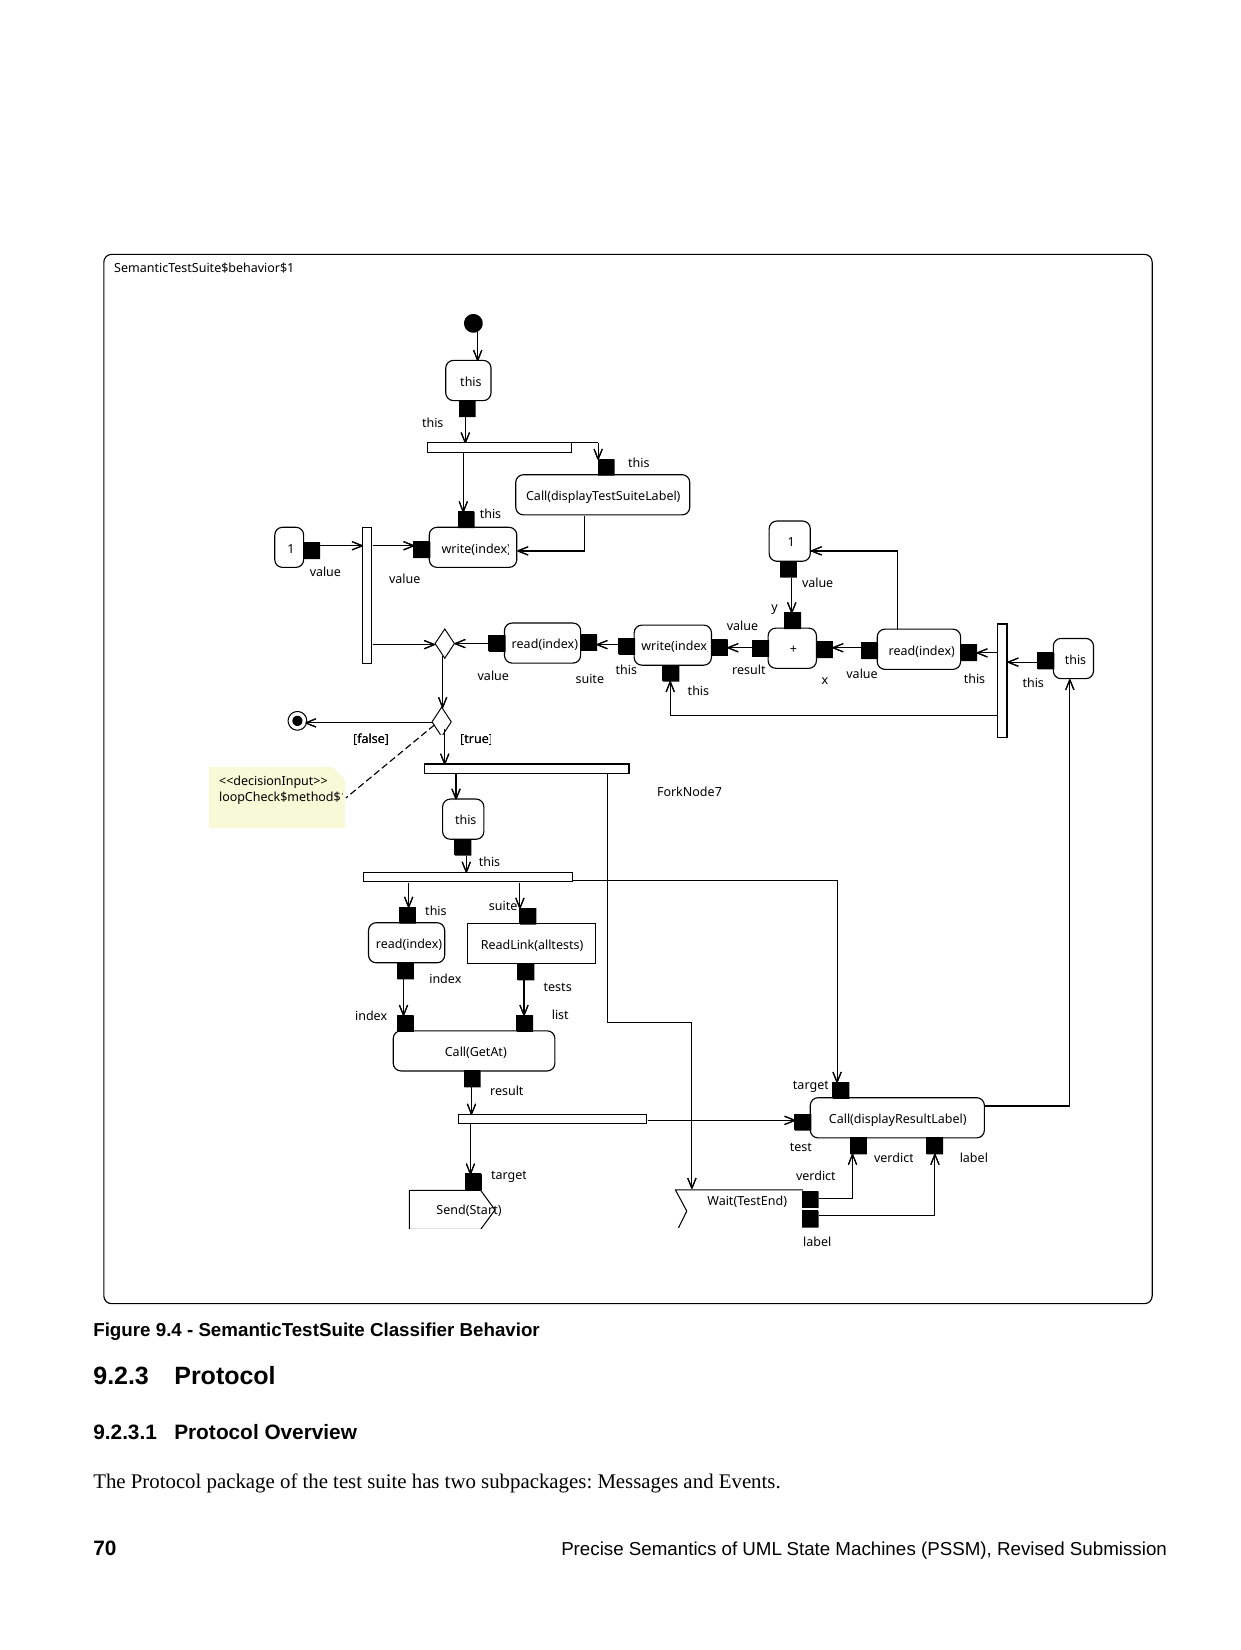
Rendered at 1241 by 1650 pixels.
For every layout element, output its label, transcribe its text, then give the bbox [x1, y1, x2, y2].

text The Protocol package of the test suite has two subpackages: Messages and Events. [93, 1469, 1164, 1493]
subtitle [93, 231, 1164, 243]
subtitle Protocol Overview [93, 1419, 1164, 1444]
text Figure 9.4 - SemanticTestSuite Classifier Behavior [93, 243, 1164, 1340]
subtitle Protocol [93, 1340, 1164, 1390]
